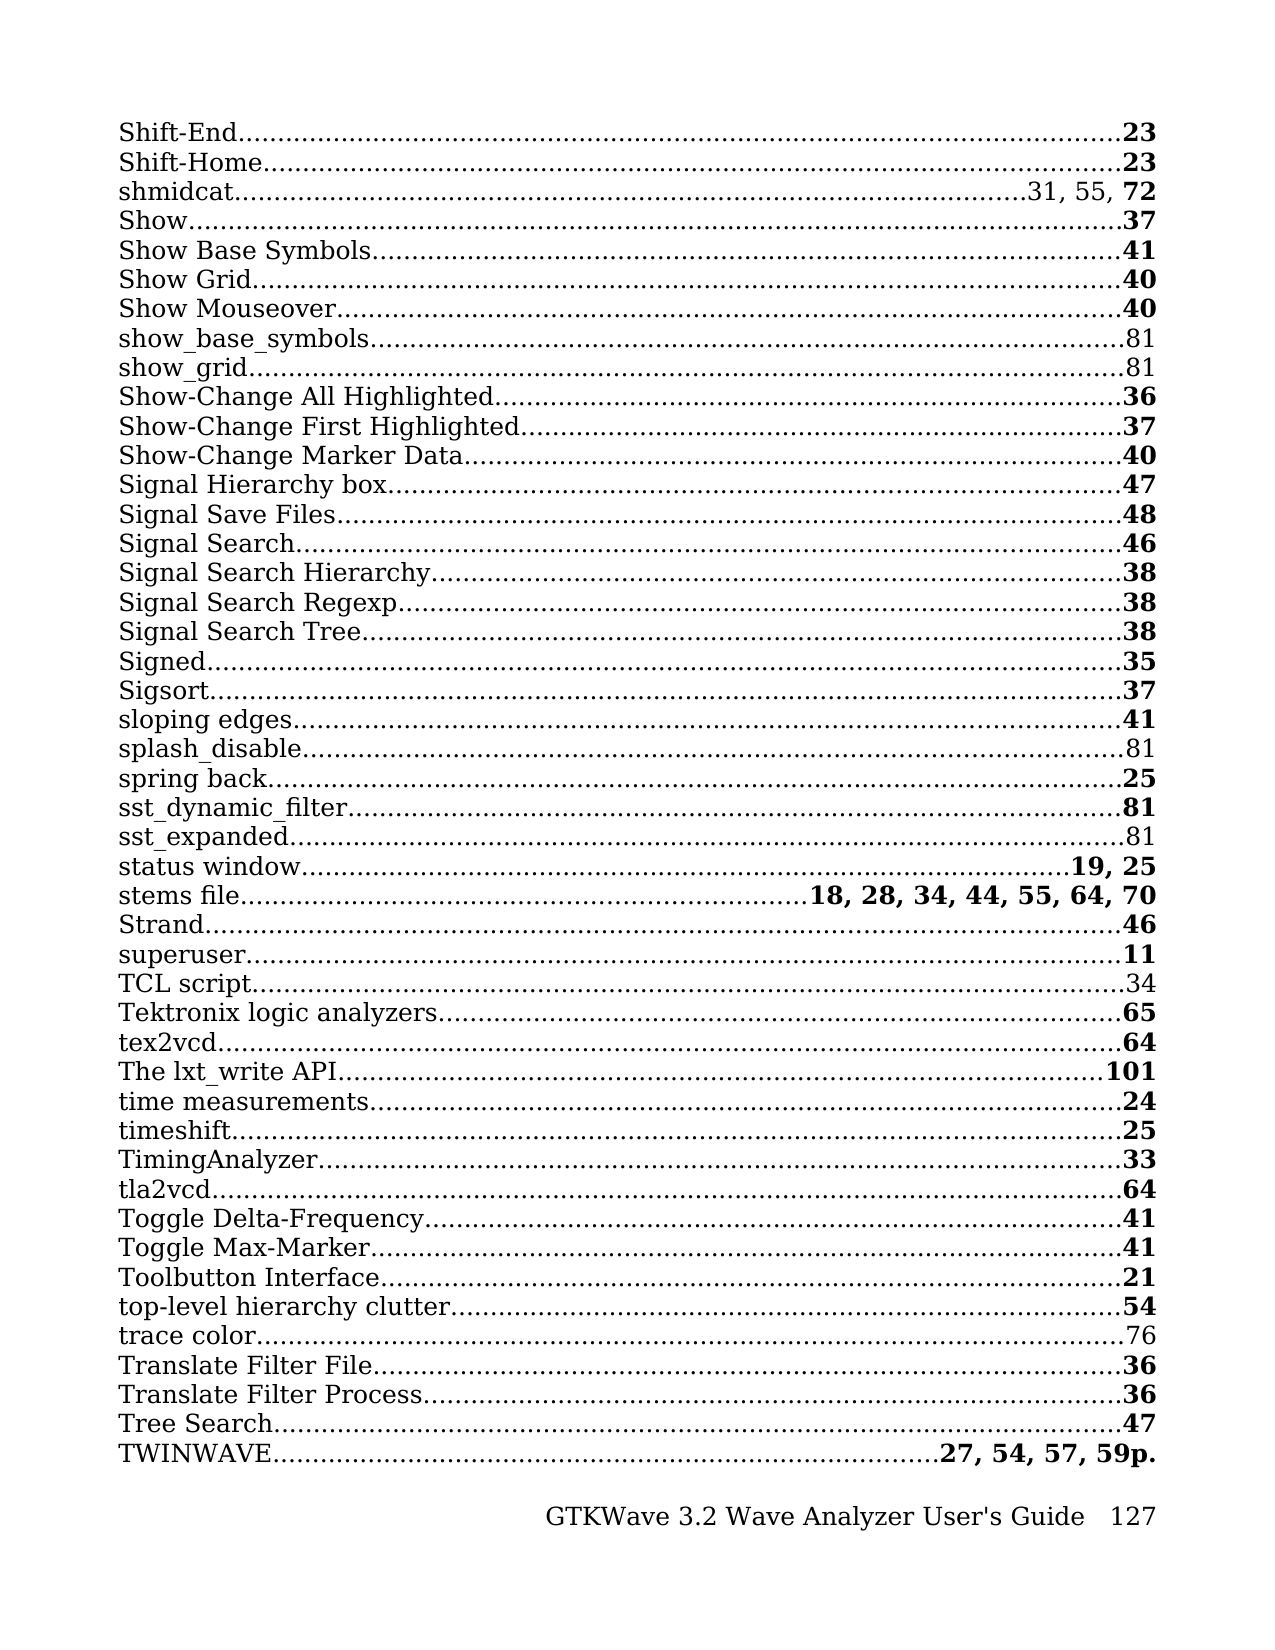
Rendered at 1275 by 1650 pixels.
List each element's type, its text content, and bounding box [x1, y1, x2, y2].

text Show Mouseover 40 [118, 294, 1157, 324]
text Signal Hierarchy box 47 [118, 470, 1157, 499]
text shmidcat 31, 55, 72 [118, 177, 1157, 206]
text Show-Change All Highlighted 36 [118, 382, 1157, 411]
text Signal Save Files 48 [118, 499, 1157, 529]
text splash_disable 81 [118, 734, 1157, 764]
text Signal Search Tree 38 [118, 617, 1157, 646]
text Show 37 [118, 206, 1157, 236]
text Toggle Delta-Frequency 41 [118, 1204, 1157, 1233]
text Shift-End 23 [118, 118, 1157, 147]
text spring back 25 [118, 764, 1157, 793]
text show_base_symbols 81 [118, 324, 1157, 353]
text status window 19, 25 [118, 852, 1157, 881]
text Signal Search Hierarchy 38 [118, 558, 1157, 588]
text The lxt_write API 101 [118, 1057, 1157, 1086]
text Toggle Max-Marker 41 [118, 1233, 1157, 1263]
text Show Base Symbols 41 [118, 236, 1157, 265]
text stems file 18, 28, 34, 44, 55, 64, 70 [118, 881, 1157, 910]
text TWINWAVE 27, 54, 57, 59p. [118, 1439, 1157, 1468]
text Translate Filter Process 36 [118, 1380, 1157, 1409]
text show_grid 81 [118, 353, 1157, 382]
text sst_expanded 81 [118, 822, 1157, 852]
text trace color 76 [118, 1321, 1157, 1351]
text Show Grid 40 [118, 265, 1157, 294]
text Show-Change First Highlighted 37 [118, 411, 1157, 441]
text tex2vcd 64 [118, 1028, 1157, 1057]
text Tree Search 47 [118, 1409, 1157, 1439]
text tla2vcd 64 [118, 1174, 1157, 1204]
text top-level hierarchy clutter 54 [118, 1292, 1157, 1321]
text Show-Change Marker Data 40 [118, 441, 1157, 470]
text sloping edges 41 [118, 705, 1157, 734]
text TCL script 34 [118, 969, 1157, 998]
text Strand 46 [118, 910, 1157, 940]
text timeshift 25 [118, 1116, 1157, 1145]
text TimingAnalyzer 33 [118, 1145, 1157, 1174]
text Sigsort 37 [118, 676, 1157, 705]
text Signal Search 46 [118, 529, 1157, 558]
text sst_dynamic_filter 81 [118, 793, 1157, 822]
text superuser 11 [118, 940, 1157, 969]
text Translate Filter File 36 [118, 1351, 1157, 1380]
text time measurements 24 [118, 1086, 1157, 1116]
text Toolbutton Interface 21 [118, 1263, 1157, 1292]
text Tektronix logic analyzers 65 [118, 998, 1157, 1028]
text Shift-Home 23 [118, 147, 1157, 177]
text Signal Search Regexp 38 [118, 588, 1157, 617]
text Signed 35 [118, 646, 1157, 676]
